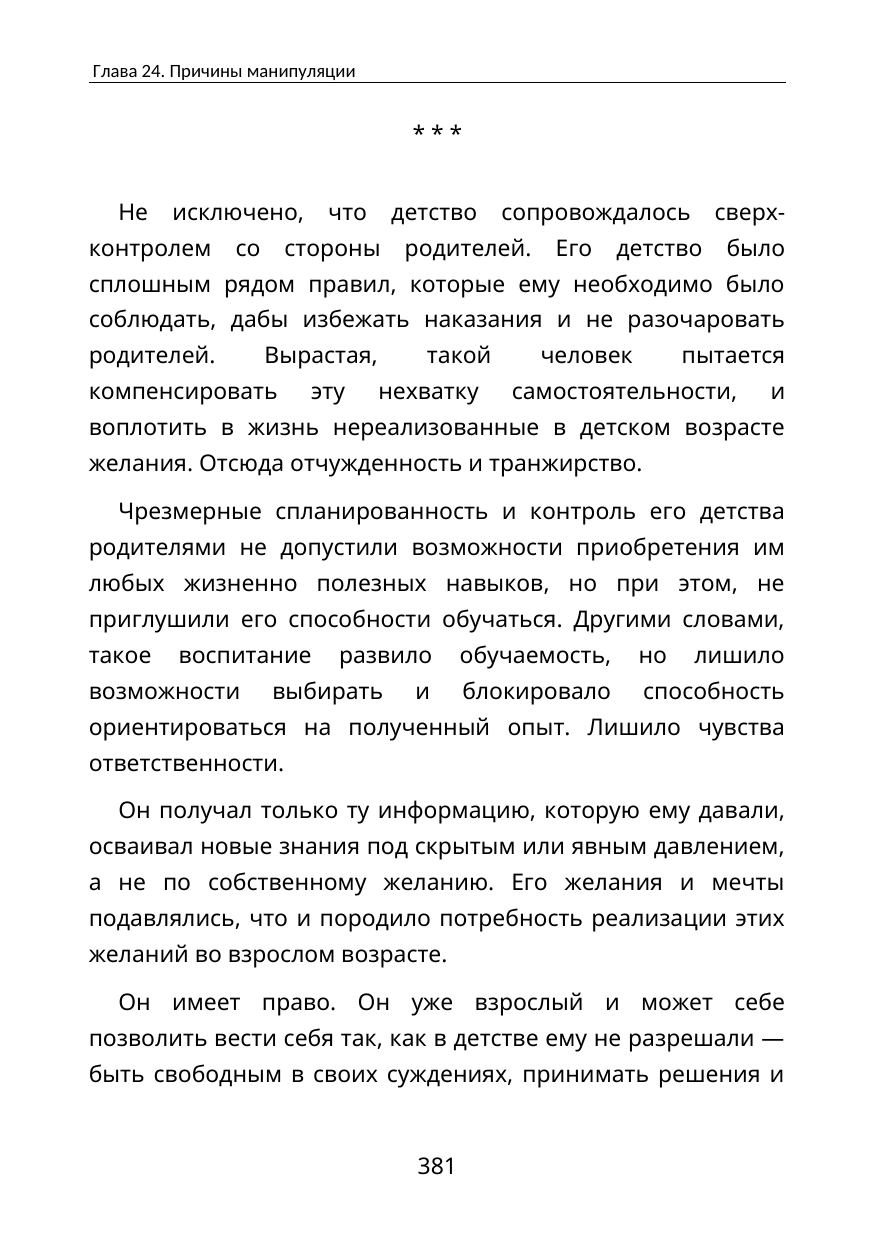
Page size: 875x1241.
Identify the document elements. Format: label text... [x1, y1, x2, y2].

text Чрезмерные спланированность и контроль его детства родителями не допустили возможности приобретения им любых жизненно полезных навыков, но при этом, не приглушили его способности обучаться. Другими словами, такое воспитание развило обучаемость, но лишило возможности выбирать и блокировало способность ориентироваться на полученный опыт. Лишило чувства ответственности. [88, 495, 786, 778]
text Он получал только ту информацию, которую ему давали, осваивал новые знания под скрытым или явным давлением, а не по собственному желанию. Его желания и мечты подавлялись, что и породило потребность реализации этих желаний во взрослом возрасте. [88, 794, 786, 969]
text Он имеет право. Он уже взрослый и может себе позволить вести себя так, как в детстве ему не разрешали — быть свободным в своих суждениях, принимать решения и [88, 986, 786, 1089]
text Не исключено, что детство сопровождалось сверх-контролем со стороны родителей. Его детство было сплошным рядом правил, которые ему необходимо было соблюдать, дабы избежать наказания и не разочаровать родителей. Вырастая, такой человек пытается компенсировать эту нехватку самостоятельности, и воплотить в жизнь нереализованные в детском возрасте желания. Отсюда отчужденность и транжирство. [88, 196, 786, 478]
subtitle * * * [88, 118, 786, 149]
